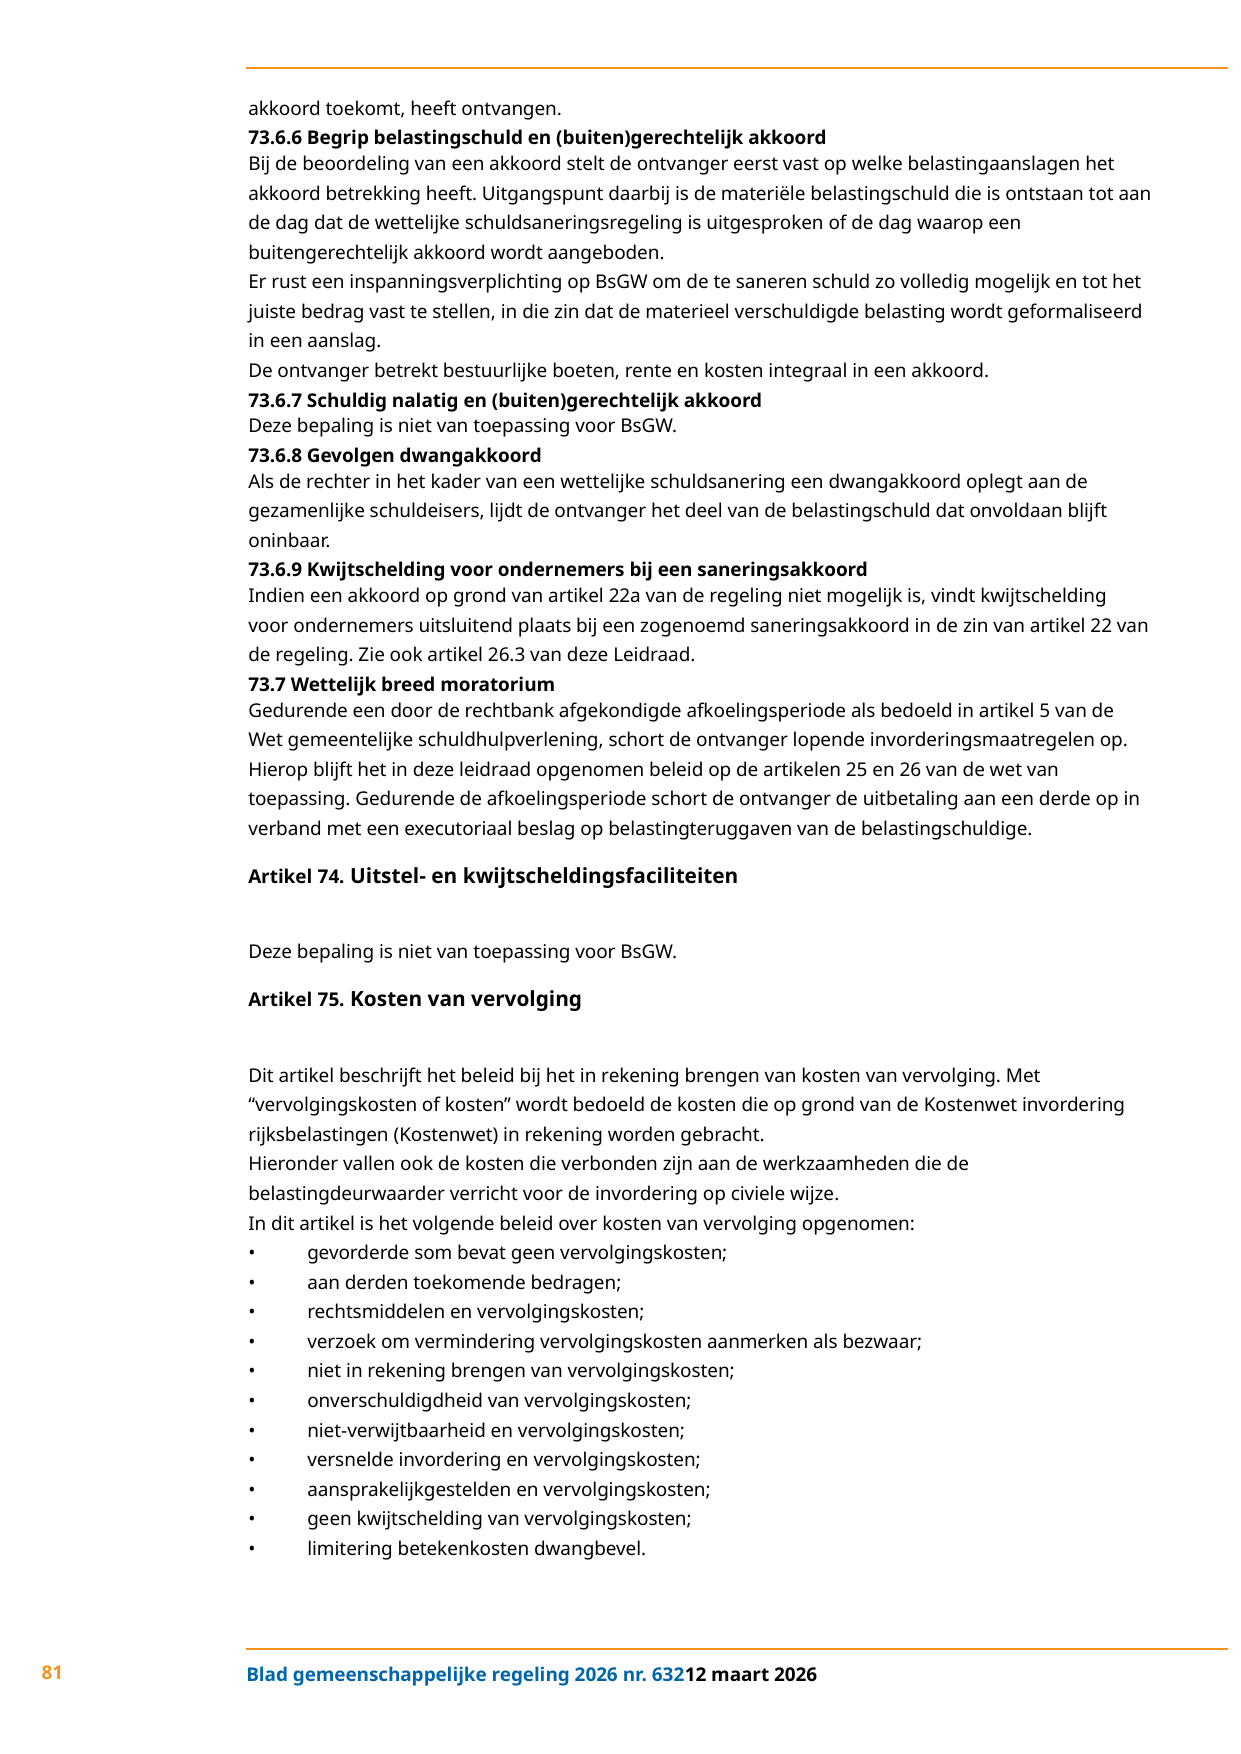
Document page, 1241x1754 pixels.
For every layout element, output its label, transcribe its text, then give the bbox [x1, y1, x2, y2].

list rechtsmiddelen en vervolgingskosten; [248, 1298, 1152, 1324]
text Er rust een inspanningsverplichting op BsGW om de te saneren schuld zo volledig mogelijk en tot het juiste bedrag vast te stellen, in die zin dat de materieel verschuldigde belasting wordt geformaliseerd in een aanslag. [248, 268, 1152, 353]
text 73.6.8 Gevolgen dwangakkoord [248, 442, 1152, 468]
list limitering betekenkosten dwangbevel. [248, 1535, 1152, 1561]
list niet-verwijtbaarheid en vervolgingskosten; [248, 1417, 1152, 1442]
text Indien een akkoord op grond van artikel 22a van de regeling niet mogelijk is, vindt kwijtschelding voor ondernemers uitsluitend plaats bij een zogenoemd saneringsakkoord in de zin van artikel 22 van de regeling. Zie ook artikel 26.3 van deze Leidraad. [248, 582, 1152, 667]
list versnelde invordering en vervolgingskosten; [248, 1446, 1152, 1472]
list niet in rekening brengen van vervolgingskosten; [248, 1358, 1152, 1383]
text Artikel 74. Uitstel- en kwijtscheldingsfaciliteiten [248, 861, 1152, 889]
text Deze bepaling is niet van toepassing voor BsGW. [248, 938, 1152, 964]
text De ontvanger betrekt bestuurlijke boeten, rente en kosten integraal in een akkoord. [248, 357, 1152, 383]
list gevorderde som bevat geen vervolgingskosten; [248, 1239, 1152, 1265]
picture [41, 47, 231, 172]
list geen kwijtschelding van vervolgingskosten; [248, 1506, 1152, 1531]
text 73.7 Wettelijk breed moratorium [248, 671, 1152, 697]
list onverschuldigdheid van vervolgingskosten; [248, 1387, 1152, 1413]
text Artikel 75. Kosten van vervolging [248, 984, 1152, 1012]
text Hieronder vallen ook de kosten die verbonden zijn aan de werkzaamheden die de belastingdeurwaarder verricht voor de invordering op civiele wijze. [248, 1151, 1152, 1206]
list verzoek om vermindering vervolgingskosten aanmerken als bezwaar; [248, 1328, 1152, 1354]
text Dit artikel beschrijft het beleid bij het in rekening brengen van kosten van vervolging. Met “vervolgingskosten of kosten” wordt bedoeld de kosten die op grond van de Kostenwet invordering rijksbelastingen (Kostenwet) in rekening worden gebracht. [248, 1062, 1152, 1147]
text Als de rechter in het kader van een wettelijke schuldsanering een dwangakkoord oplegt aan de gezamenlijke schuldeisers, lijdt de ontvanger het deel van de belastingschuld dat onvoldaan blijft oninbaar. [248, 468, 1152, 553]
list aan derden toekomende bedragen; [248, 1269, 1152, 1294]
text 73.6.7 Schuldig nalatig en (buiten)gerechtelijk akkoord [248, 387, 1152, 412]
text akkoord toekomt, heeft ontvangen. [248, 95, 1152, 121]
text In dit artikel is het volgende beleid over kosten van vervolging opgenomen: [248, 1210, 1152, 1235]
text Bij de beoordeling van een akkoord stelt de ontvanger eerst vast op welke belastingaanslagen het akkoord betrekking heeft. Uitgangspunt daarbij is de materiële belastingschuld die is ontstaan tot aan de dag dat de wettelijke schuldsaneringsregeling is uitgesproken of de dag waarop een buitengerechtelijk akkoord wordt aangeboden. [248, 150, 1152, 264]
text 73.6.6 Begrip belastingschuld en (buiten)gerechtelijk akkoord [248, 124, 1152, 150]
text Deze bepaling is niet van toepassing voor BsGW. [248, 412, 1152, 438]
text 73.6.9 Kwijtschelding voor ondernemers bij een saneringsakkoord [248, 557, 1152, 582]
list aansprakelijkgestelden en vervolgingskosten; [248, 1476, 1152, 1502]
text Gedurende een door de rechtbank afgekondigde afkoelingsperiode als bedoeld in artikel 5 van de Wet gemeentelijke schuldhulpverlening, schort de ontvanger lopende invorderingsmaatregelen op. Hierop blijft het in deze leidraad opgenomen beleid op de artikelen 25 en 26 van de wet van toepassing. Gedurende de afkoelingsperiode schort de ontvanger de uitbetaling aan een derde op in verband met een executoriaal beslag op belastingteruggaven van de belastingschuldige. [248, 697, 1152, 841]
